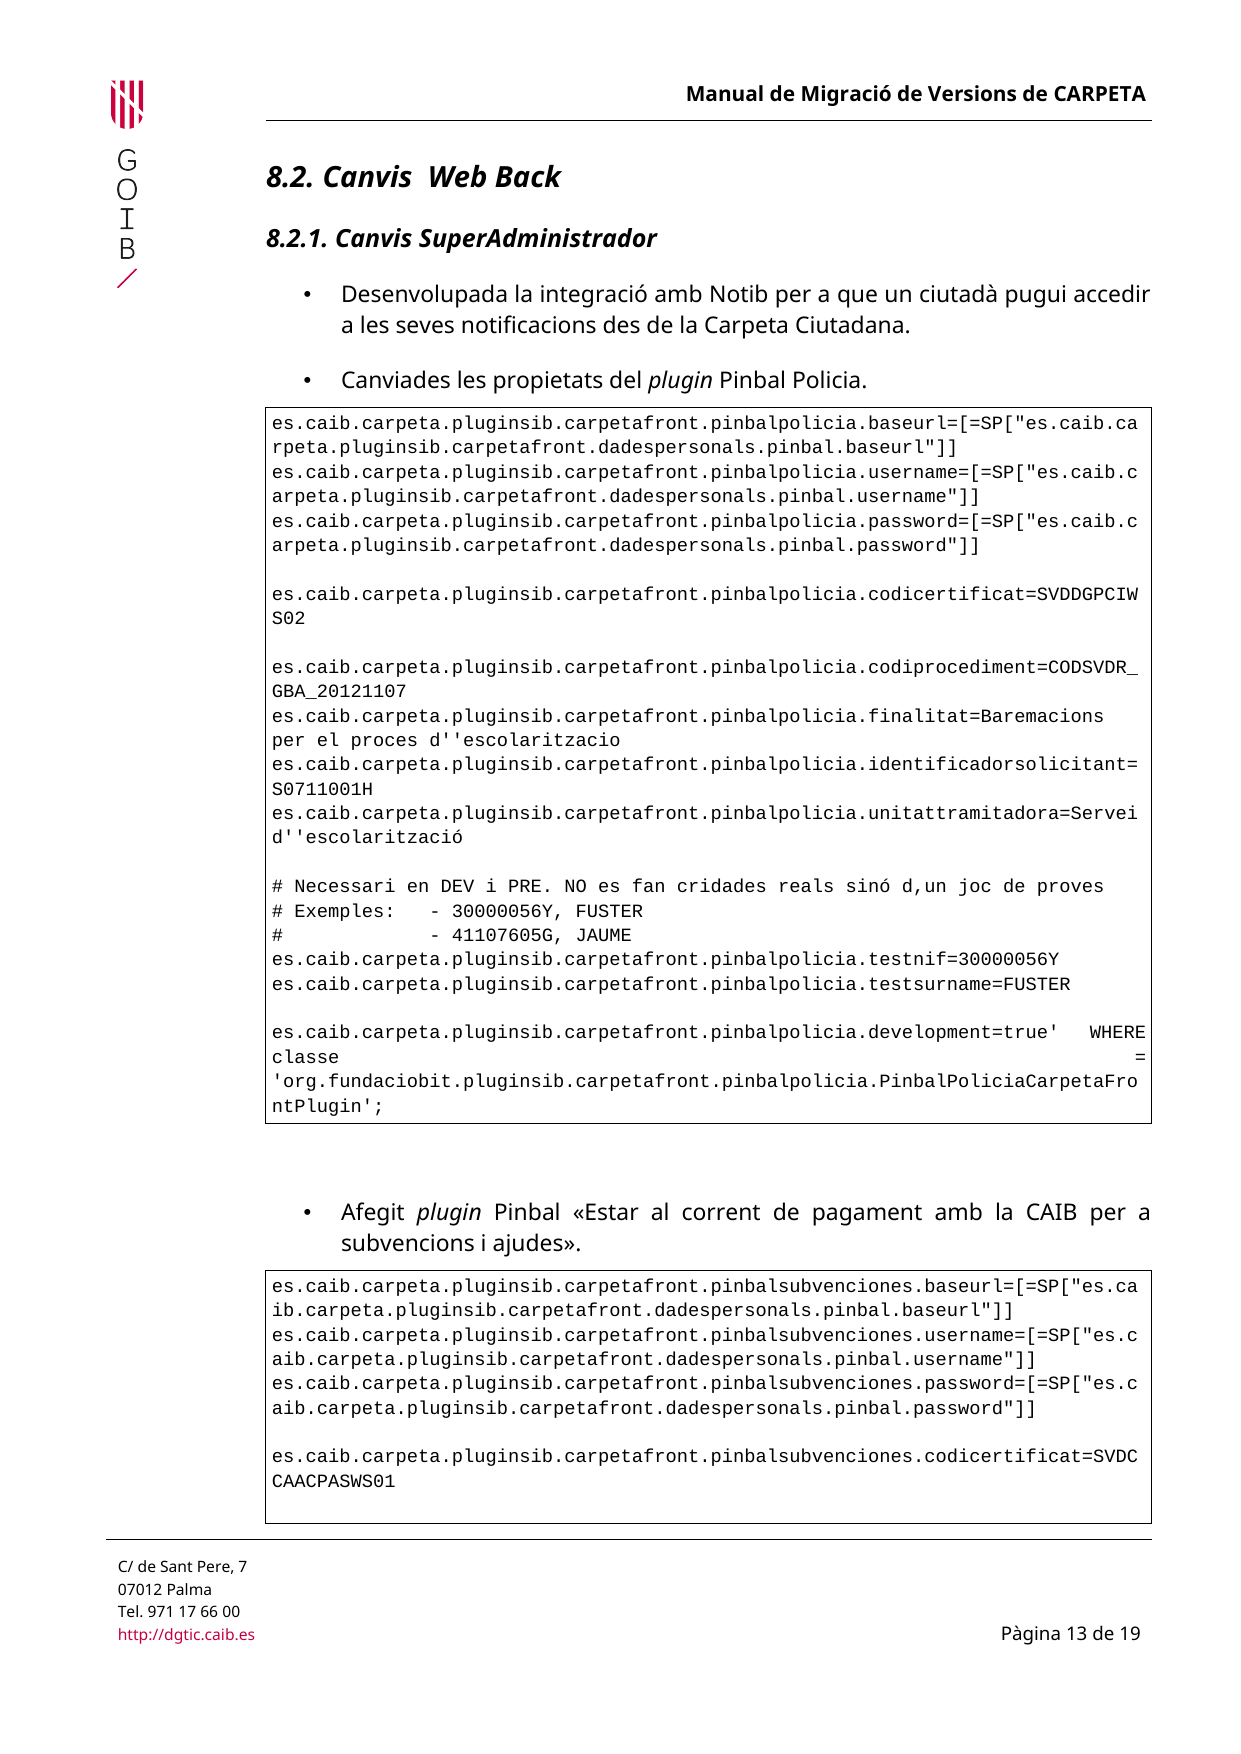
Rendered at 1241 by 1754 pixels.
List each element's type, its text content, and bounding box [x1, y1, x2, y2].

list Desenvolupada la integració amb Notib per a que un ciutadà pugui accedir a les seves notificacions des de la Carpeta Ciutadana. [303, 278, 1152, 341]
picture [82, 57, 172, 319]
list Afegit plugin Pinbal «Estar al corrent de pagament amb la CAIB per a subvencions i ajudes». [303, 1196, 1152, 1258]
subtitle Canvis Web Back [266, 156, 1152, 196]
subtitle Canvis SuperAdministrador [266, 220, 1152, 254]
list Canviades les propietats del plugin Pinbal Policia. [303, 364, 1152, 395]
table_header es.caib.carpeta.pluginsib.carpetafront.pinbalsubvenciones.baseurl=[=SP["es.caib.carpeta.pluginsib.carpetafront.dadespersonals.pinbal.baseurl"]] es.caib.carpeta.pluginsib.carpetafront.pinbalsubvenciones.username=[=SP["es.caib.carpeta.pluginsib.carpetafront.dadespersonals.pinbal.username"]] es.caib.carpeta.pluginsib.carpetafront.pinbalsubvenciones.password=[=SP["es.caib.carpeta.pluginsib.carpetafront.dadespersonals.pinbal.password"]] es.caib.carpeta.pluginsib.carpetafront.pinbalsubvenciones.codicertificat=SVDCCAACPASWS01 [266, 1271, 1151, 1523]
table_header es.caib.carpeta.pluginsib.carpetafront.pinbalpolicia.baseurl=[=SP["es.caib.carpeta.pluginsib.carpetafront.dadespersonals.pinbal.baseurl"]] es.caib.carpeta.pluginsib.carpetafront.pinbalpolicia.username=[=SP["es.caib.carpeta.pluginsib.carpetafront.dadespersonals.pinbal.username"]] es.caib.carpeta.pluginsib.carpetafront.pinbalpolicia.password=[=SP["es.caib.carpeta.pluginsib.carpetafront.dadespersonals.pinbal.password"]] es.caib.carpeta.pluginsib.carpetafront.pinbalpolicia.codicertificat=SVDDGPCIWS02 es.caib.carpeta.pluginsib.carpetafront.pinbalpolicia.codiprocediment=CODSVDR_GBA_20121107 es.caib.carpeta.pluginsib.carpetafront.pinbalpolicia.finalitat=Baremacions per el proces d''escolaritzacio es.caib.carpeta.pluginsib.carpetafront.pinbalpolicia.identificadorsolicitant=S0711001H es.caib.carpeta.pluginsib.carpetafront.pinbalpolicia.unitattramitadora=Servei d''escolarització # Necessari en DEV i PRE. NO es fan cridades reals sinó d,un joc de proves # Exemples: - 30000056Y, FUSTER # - 41107605G, JAUME es.caib.carpeta.pluginsib.carpetafront.pinbalpolicia.testnif=30000056Y es.caib.carpeta.pluginsib.carpetafront.pinbalpolicia.testsurname=FUSTER es.caib.carpeta.pluginsib.carpetafront.pinbalpolicia.development=true' WHERE classe = 'org.fundaciobit.pluginsib.carpetafront.pinbalpolicia.PinbalPoliciaCarpetaFrontPlugin'; [266, 408, 1151, 1123]
